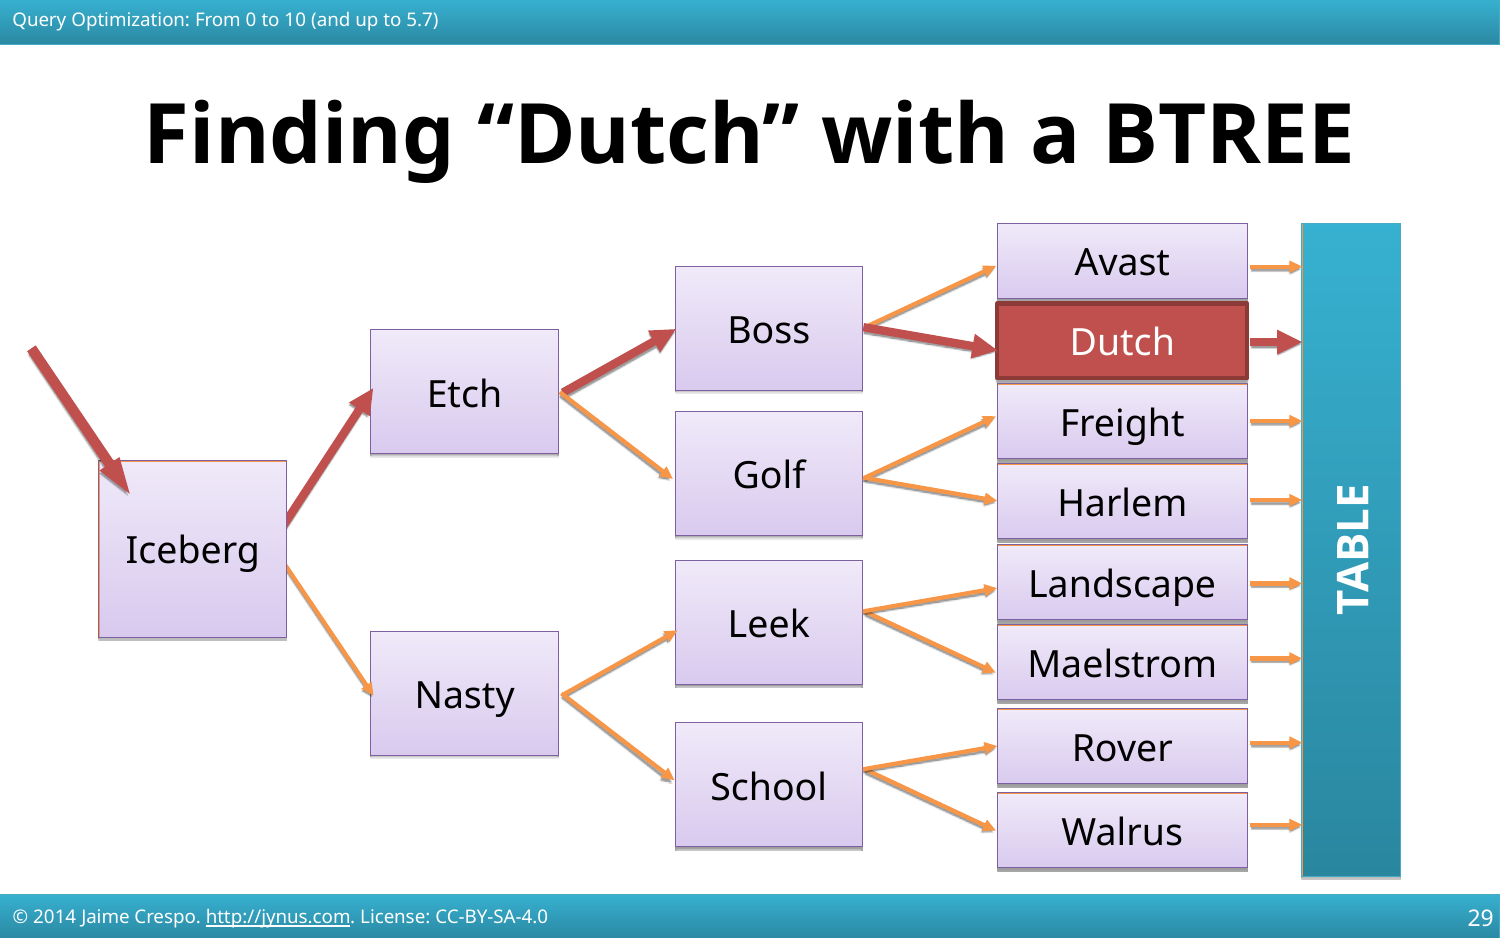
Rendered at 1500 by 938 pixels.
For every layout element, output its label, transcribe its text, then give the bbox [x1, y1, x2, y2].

text_box Freight [997, 383, 1248, 459]
text_box Etch [370, 329, 559, 454]
text_box School [675, 722, 863, 847]
text_box Boss [675, 266, 863, 391]
text_box Iceberg [98, 460, 287, 638]
slide_number [1389, 896, 1490, 935]
text_box Rover [997, 708, 1248, 784]
text_box Golf [675, 411, 863, 536]
text_box Harlem [997, 463, 1248, 539]
text_box Dutch [997, 303, 1248, 379]
text_box Walrus [997, 792, 1248, 868]
text_box TABLE [1301, 223, 1401, 877]
text_box Maelstrom [997, 624, 1248, 700]
text_box Nasty [370, 631, 559, 756]
text_box Leek [675, 560, 863, 685]
text_box Avast [997, 223, 1248, 299]
text_box Landscape [997, 544, 1248, 620]
title Finding “Dutch” with a BTREE [75, 41, 1425, 219]
